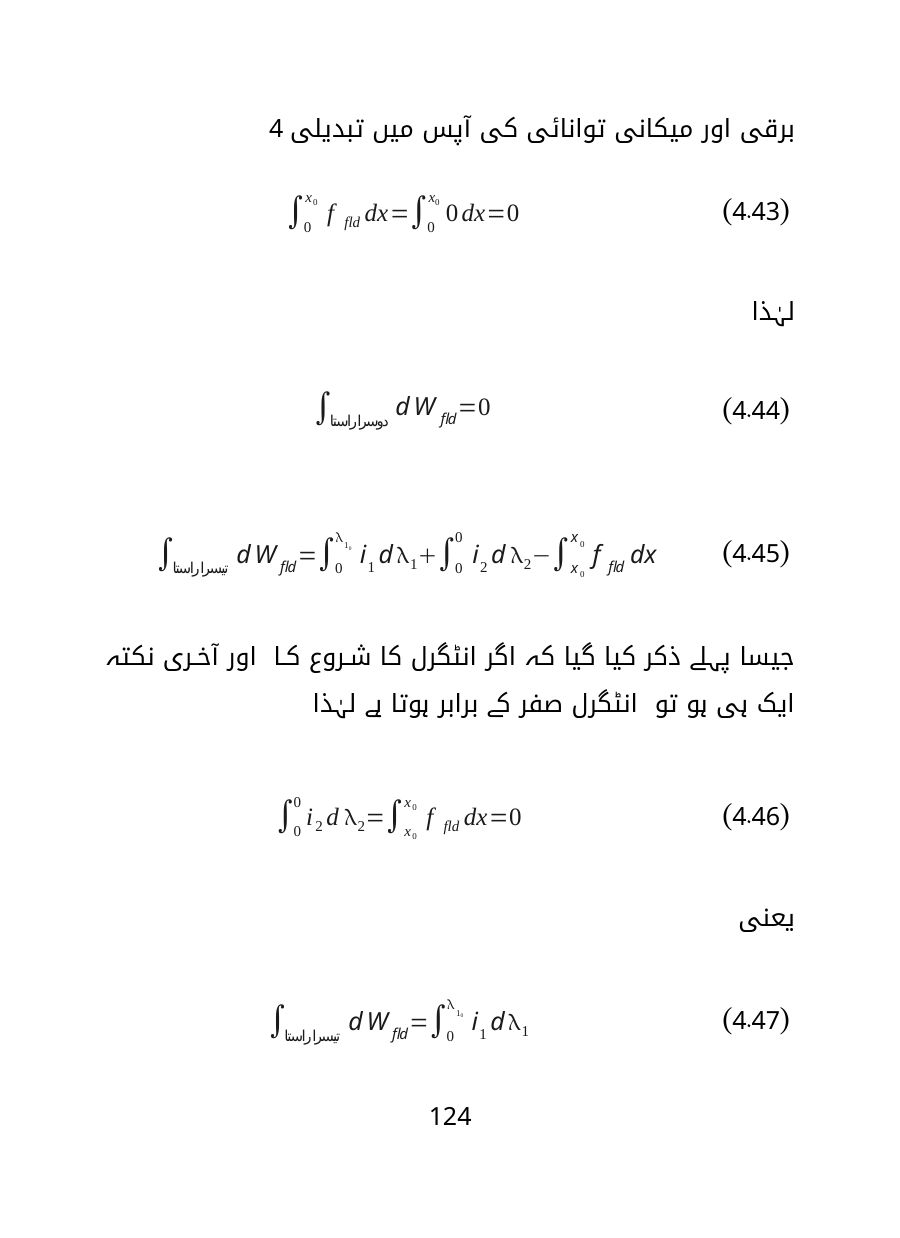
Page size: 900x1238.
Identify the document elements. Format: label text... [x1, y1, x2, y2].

table_header [105, 787, 683, 860]
table_header (4.44) [690, 382, 795, 453]
table_header (4.46) [683, 787, 795, 860]
table_header [105, 989, 683, 1066]
table_header (4.45) [698, 521, 795, 599]
text یعنی [105, 894, 795, 942]
table_header (4.43) [691, 183, 795, 254]
table_header [105, 382, 690, 453]
table_header (4.47) [683, 989, 795, 1066]
table_header [105, 183, 691, 254]
table_header [105, 521, 698, 599]
text لہٰذا [105, 288, 795, 335]
text جیسا پہلے ذکر کیا گیا کہ اگر انٹگرل کا شروع کا اور آخری نکتہ ایک ہی ہو تو انٹگرل صفر کے برابر ہوتا ہے لہٰذا [105, 633, 795, 728]
